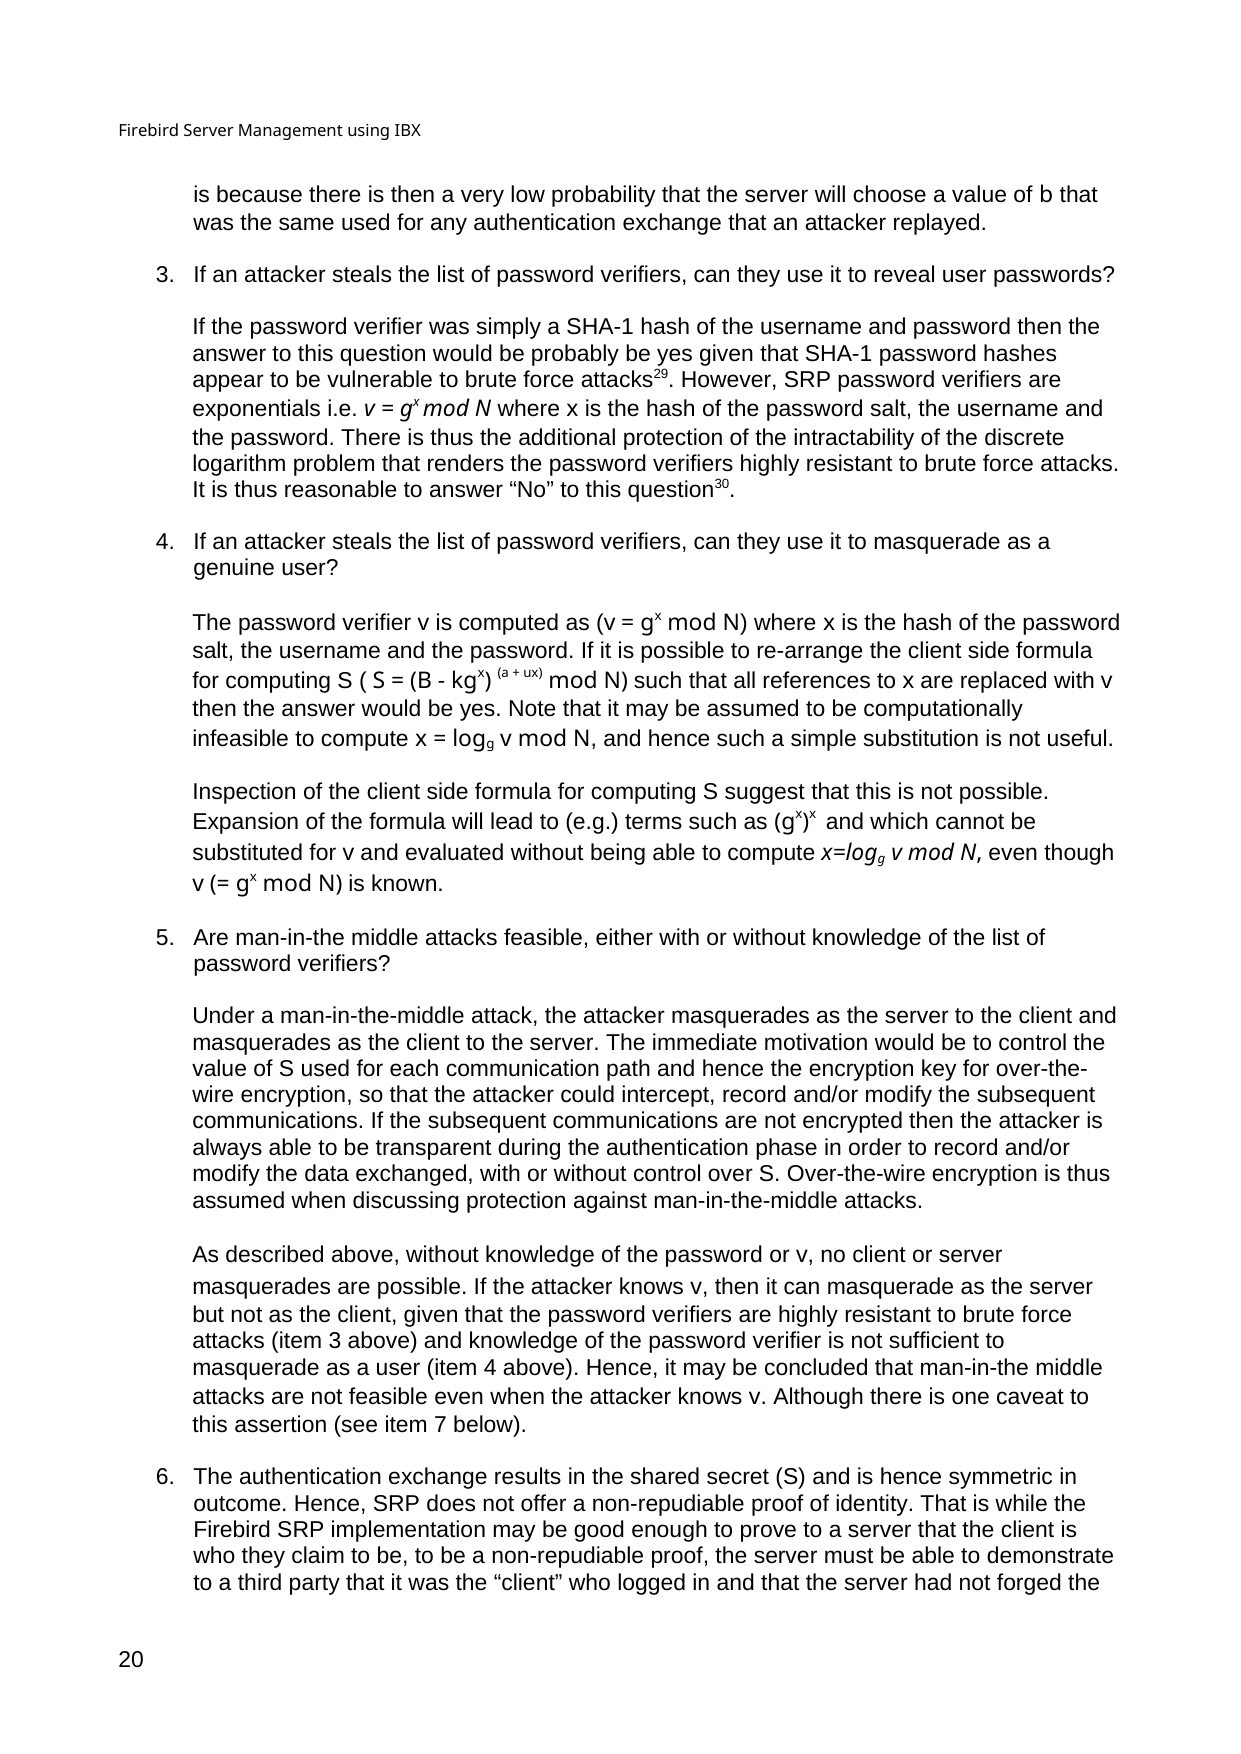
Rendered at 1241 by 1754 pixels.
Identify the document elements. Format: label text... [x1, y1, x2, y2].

text If the password verifier was simply a SHA-1 hash of the username and password then the answer to this question would be probably be yes given that SHA-1 password hashes appear to be vulnerable to brute force attacks. However, SRP password verifiers are exponentials i.e. v = gx mod N where x is the hash of the password salt, the username and the password. There is thus the additional protection of the intractability of the discrete logarithm problem that renders the password verifiers highly resistant to brute force attacks. It is thus reasonable to answer “No” to this question. [192, 313, 1122, 502]
list The authentication exchange results in the shared secret (S) and is hence symmetric in outcome. Hence, SRP does not offer a non-repudiable proof of identity. That is while the Firebird SRP implementation may be good enough to prove to a server that the client is who they claim to be, to be a non-repudiable proof, the server must be able to demonstrate to a third party that it was the “client” who logged in and that the server had not forged the [156, 1463, 1122, 1595]
list If an attacker steals the list of password verifiers, can they use it to masquerade as a genuine user? [156, 528, 1122, 581]
text The password verifier v is computed as (v = gx mod N) where x is the hash of the password salt, the username and the password. If it is possible to re-arrange the client side formula for computing S ( S = (B - kgx) (a + ux) mod N) such that all references to x are replaced with v then the answer would be yes. Note that it may be assumed to be computationally infeasible to compute x = logg v mod N, and hence such a simple substitution is not useful. [192, 606, 1122, 753]
text Inspection of the client side formula for computing S suggest that this is not possible. Expansion of the formula will lead to (e.g.) terms such as (gx)x and which cannot be substituted for v and evaluated without being able to compute x=logg v mod N, even though v (= gx mod N) is known. [192, 778, 1122, 898]
list is because there is then a very low probability that the server will choose a value of b that was the same used for any authentication exchange that an attacker replayed. [156, 178, 1122, 236]
text Under a man-in-the-middle attack, the attacker masquerades as the server to the client and masquerades as the client to the server. The immediate motivation would be to control the value of S used for each communication path and hence the encryption key for over-the-wire encryption, so that the attacker could intercept, record and/or modify the subsequent communications. If the subsequent communications are not encrypted then the attacker is always able to be transparent during the authentication phase in order to record and/or modify the data exchanged, with or without control over S. Over-the-wire encryption is thus assumed when discussing protection against man-in-the-middle attacks. [192, 1002, 1122, 1213]
list If an attacker steals the list of password verifiers, can they use it to reveal user passwords? [156, 261, 1122, 288]
text As described above, without knowledge of the password or v, no client or server masquerades are possible. If the attacker knows v, then it can masquerade as the server but not as the client, given that the password verifiers are highly resistant to brute force attacks (item 3 above) and knowledge of the password verifier is not sufficient to masquerade as a user (item 4 above). Hence, it may be concluded that man-in-the middle attacks are not feasible even when the attacker knows v. Although there is one caveat to this assertion (see item 7 below). [192, 1238, 1122, 1438]
list Are man-in-the middle attacks feasible, either with or without knowledge of the list of password verifiers? [156, 924, 1122, 977]
